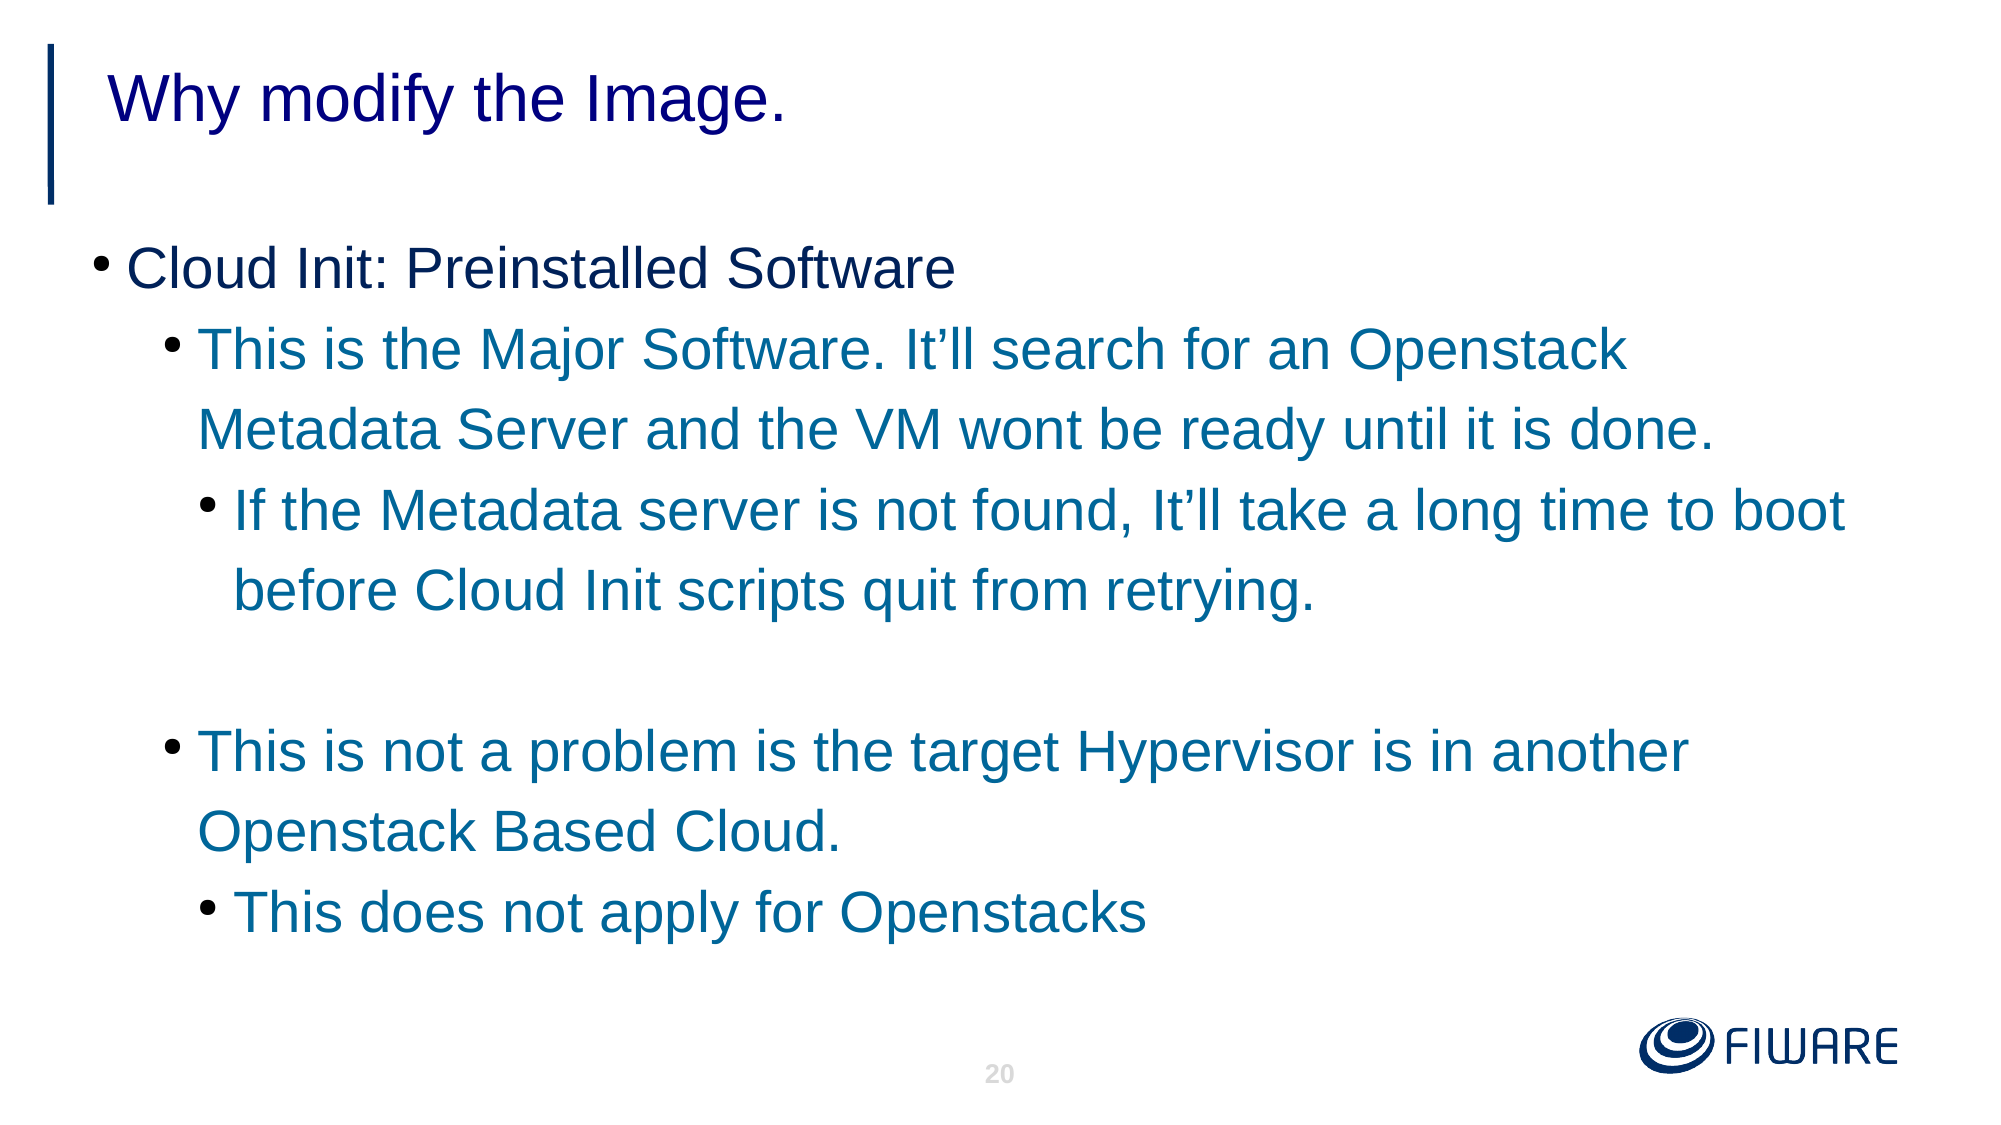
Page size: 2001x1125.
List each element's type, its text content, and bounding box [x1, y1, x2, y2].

title Why modify the Image. [92, 47, 1704, 250]
text_box Cloud Init: Preinstalled Software This is the Major Software. It’ll search for an Openstack Metadata Server and the VM wont be ready until it is done. If the Metadata server is not found, It’ll take a long time to boot before Cloud Init scripts quit from retrying. This is not a problem is the target Hypervisor is in another Openstack Based Cloud. This does not apply for Openstacks [76, 212, 1902, 952]
picture [1635, 1012, 1905, 1077]
slide_number [887, 1042, 1113, 1103]
